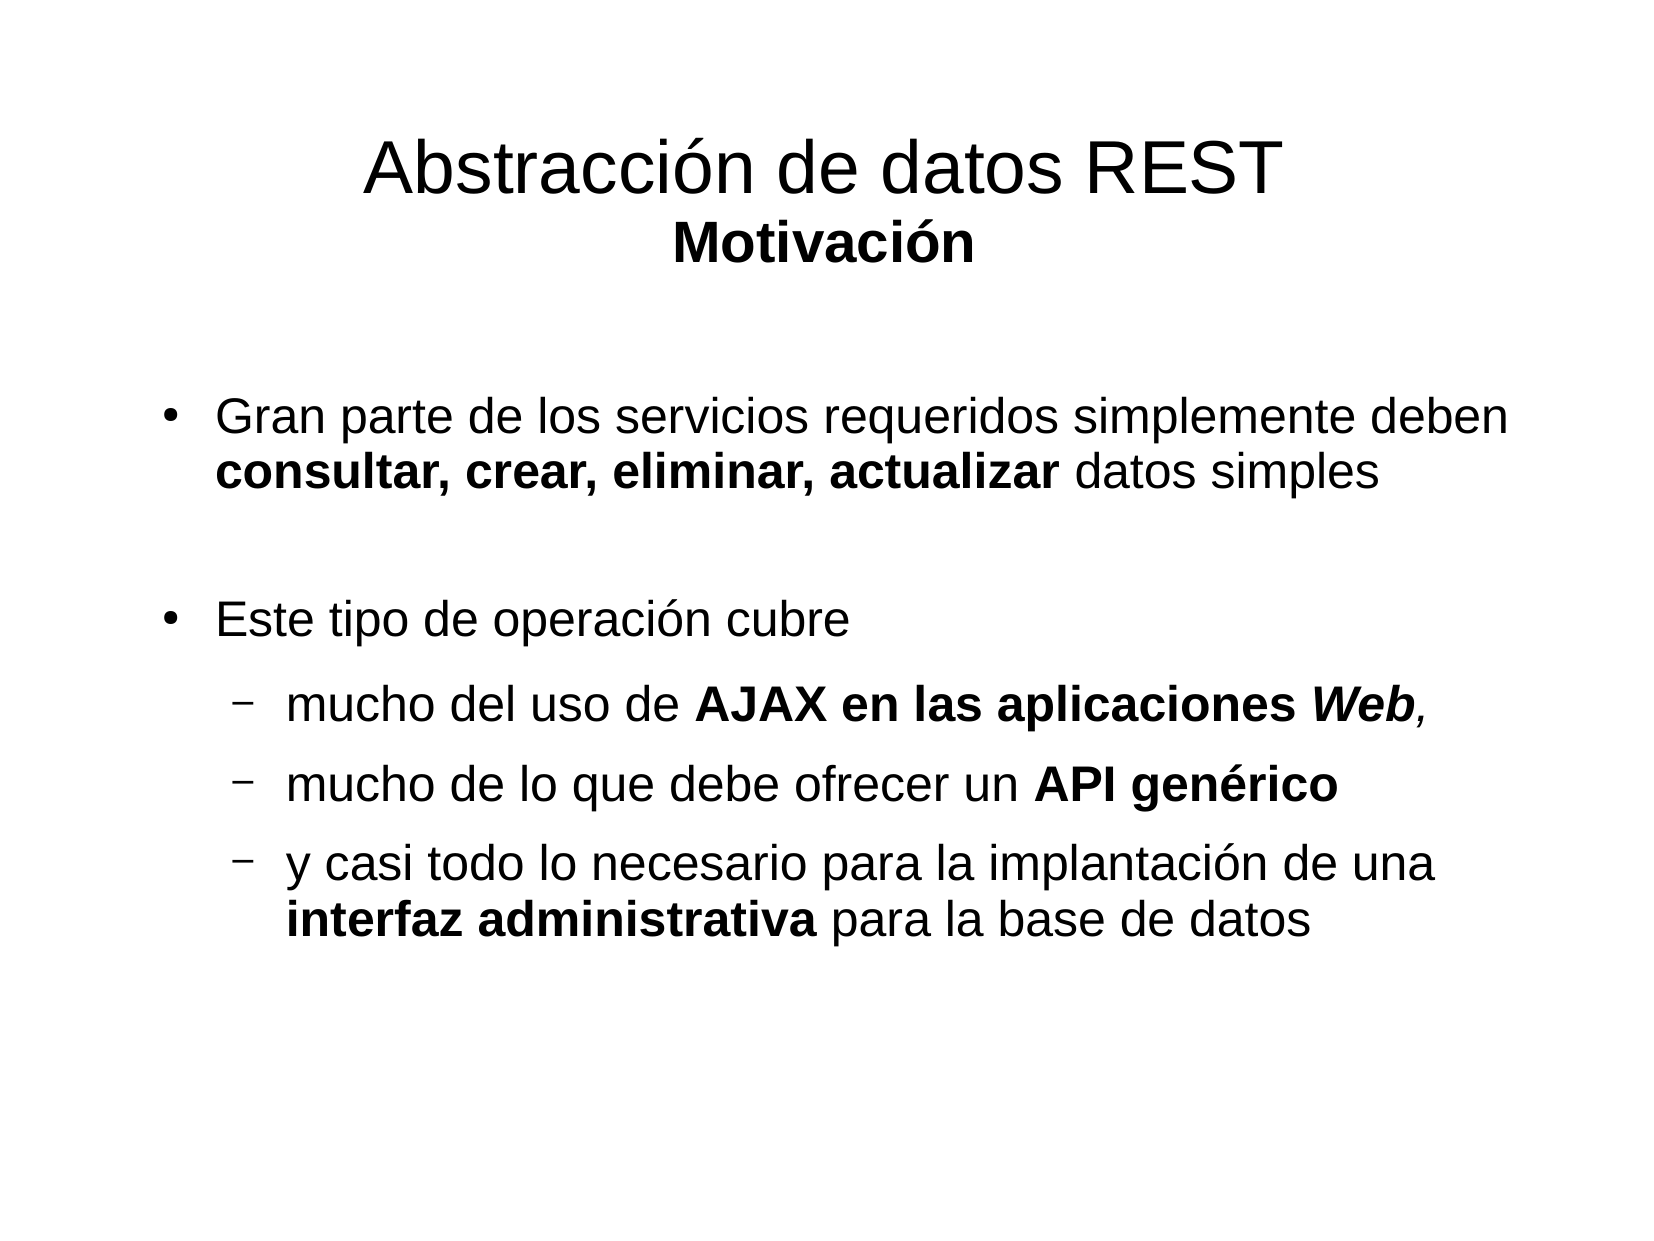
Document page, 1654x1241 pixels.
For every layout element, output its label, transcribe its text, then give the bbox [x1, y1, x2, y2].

list Gran parte de los servicios requeridos simplemente deben consultar, crear, eliminar, actualizar datos simples Este tipo de operación cubre mucho del uso de AJAX en las aplicaciones Web, mucho de lo que debe ofrecer un API genérico y casi todo lo necesario para la implantación de una interfaz administrativa para la base de datos [144, 297, 1525, 1135]
title Abstracción de datos REST Motivación [80, 96, 1569, 304]
